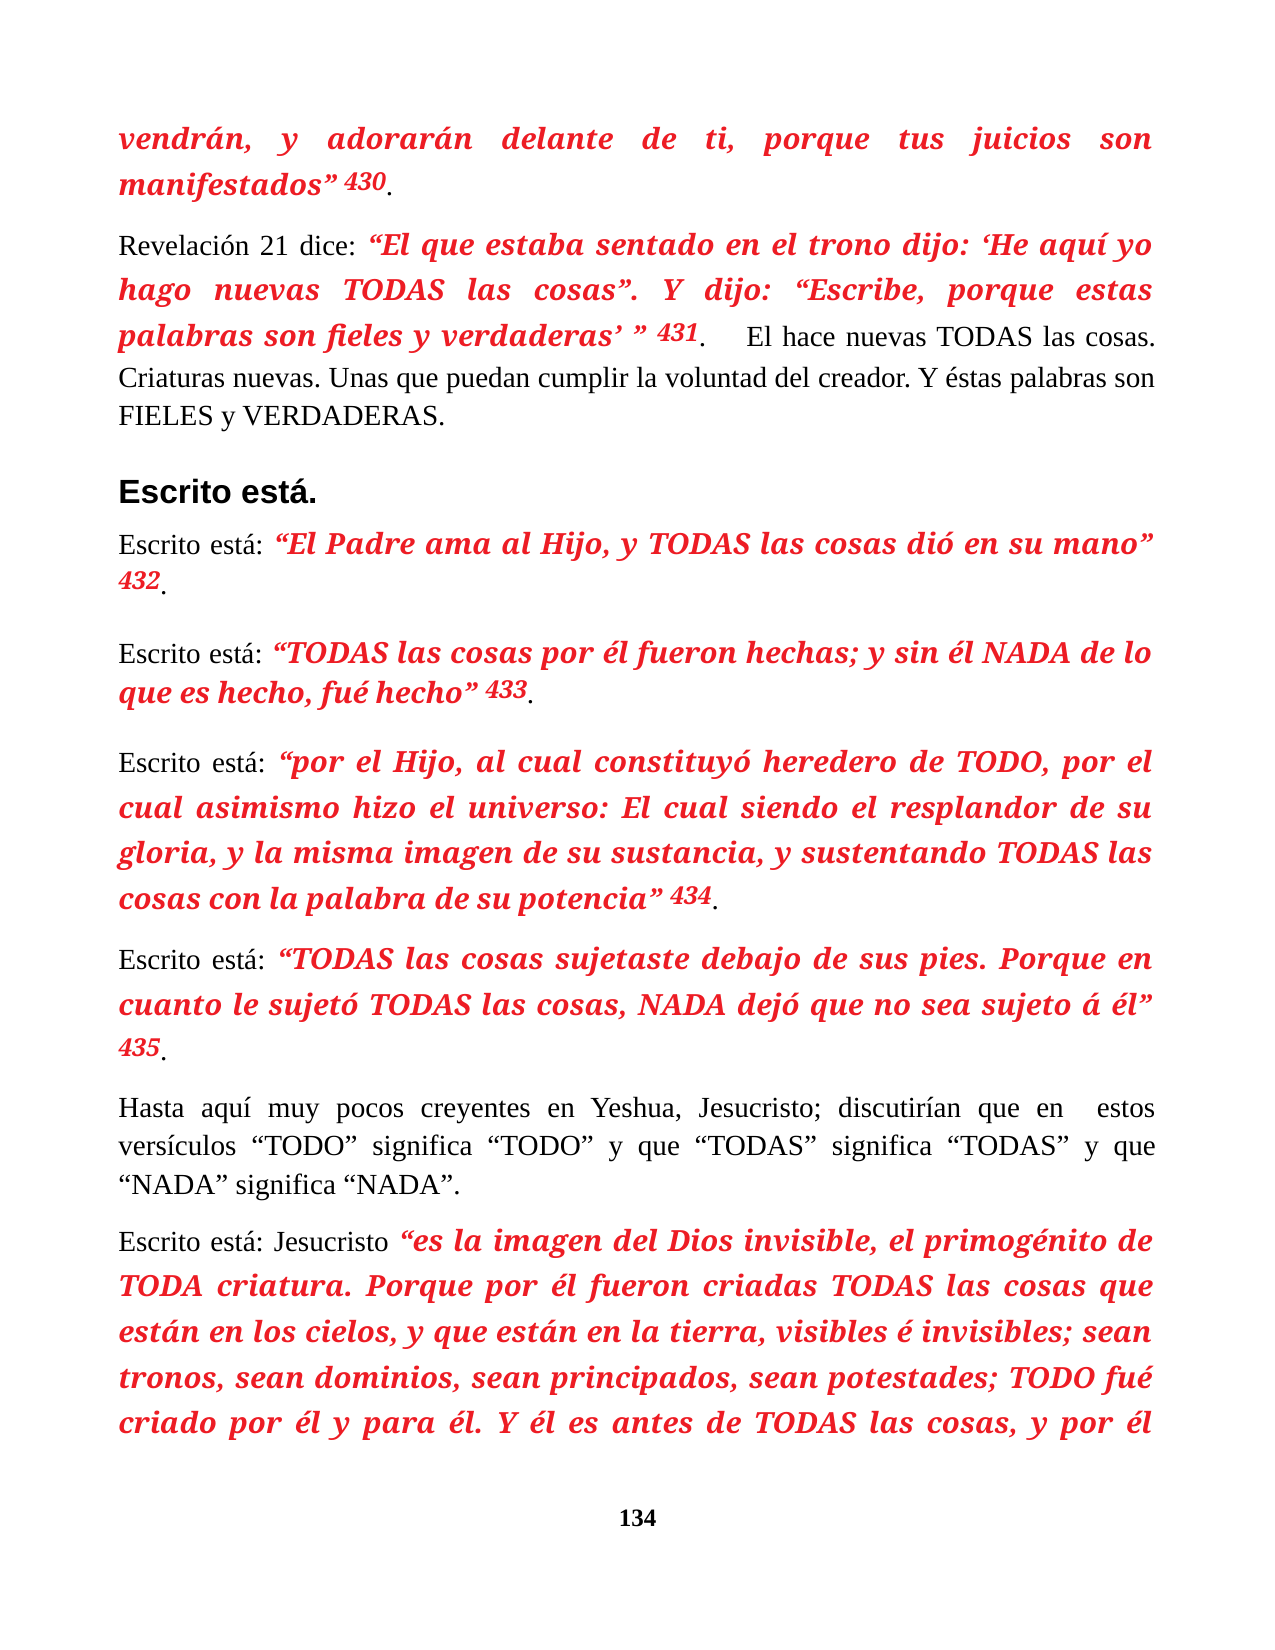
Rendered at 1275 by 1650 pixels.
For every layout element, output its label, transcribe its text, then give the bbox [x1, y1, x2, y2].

text Hasta aquí muy pocos creyentes en Yeshua, Jesucristo; discutirían que en estos versículos “TODO” significa “TODO” y que “TODAS” significa “TODAS” y que “NADA” significa “NADA”. [118, 1090, 1157, 1200]
text vendrán, y adorarán delante de ti, porque tus juicios son manifestados” . [118, 118, 1157, 203]
text Escrito está: “TODAS las cosas por él fueron hechas; y sin él NADA de lo que es hecho, fué hecho” . [118, 632, 1157, 712]
subtitle Escrito está. [118, 472, 1157, 511]
text Escrito está: “por el Hijo, al cual constituyó heredero de TODO, por el cual asimismo hizo el universo: El cual siendo el resplandor de su gloria, y la misma imagen de su sustancia, y sustentando TODAS las cosas con la palabra de su potencia” . [118, 741, 1157, 918]
text Revelación 21 dice: “El que estaba sentado en el trono dijo: ‘He aquí yo hago nuevas TODAS las cosas”. Y dijo: “Escribe, porque estas palabras son fieles y verdaderas’ ” . El hace nuevas TODAS las cosas. Criaturas nuevas. Unas que puedan cumplir la voluntad del creador. Y éstas palabras son FIELES y VERDADERAS. [118, 224, 1157, 432]
text Escrito está: “TODAS las cosas sujetaste debajo de sus pies. Porque en cuanto le sujetó TODAS las cosas, NADA dejó que no sea sujeto á él” . [118, 938, 1157, 1069]
text Escrito está: Jesucristo “es la imagen del Dios invisible, el primogénito de TODA criatura. Porque por él fueron criadas TODAS las cosas que están en los cielos, y que están en la tierra, visibles é invisibles; sean tronos, sean dominios, sean principados, sean potestades; TODO fué criado por él y para él. Y él es antes de TODAS las cosas, y por él [118, 1220, 1157, 1442]
text Escrito está: “El Padre ama al Hijo, y TODAS las cosas dió en su mano” . [118, 523, 1157, 603]
